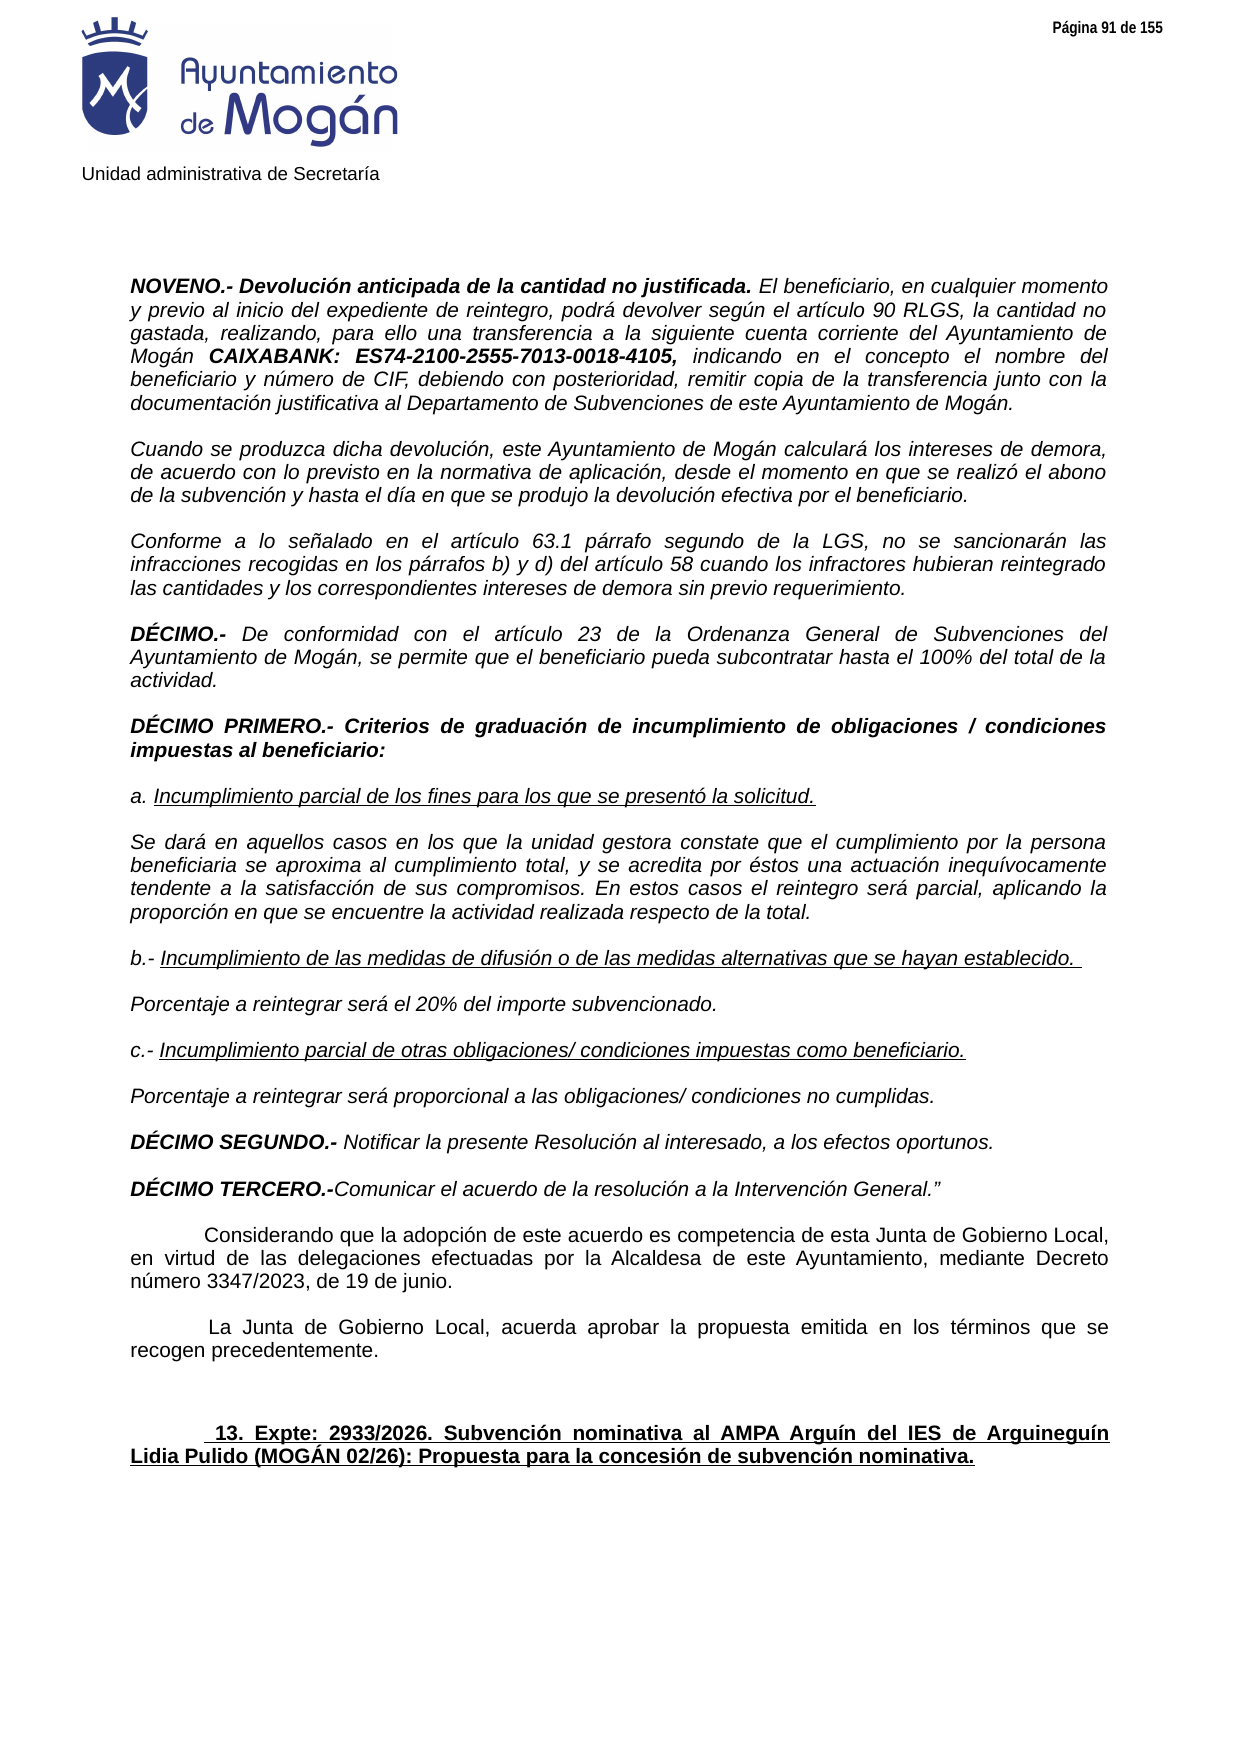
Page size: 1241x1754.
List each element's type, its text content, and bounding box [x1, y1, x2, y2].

picture [81, 17, 398, 153]
text DÉCIMO SEGUNDO.- Notificar la presente Resolución al interesado, a los efectos oportunos. [130, 1131, 1110, 1154]
text Porcentaje a reintegrar será el 20% del importe subvencionado. [130, 992, 1110, 1016]
text NOVENO.- Devolución anticipada de la cantidad no justificada. El beneficiario, en cualquier momento y previo al inicio del expediente de reintegro, podrá devolver según el artículo 90 RLGS, la cantidad no gastada, realizando, para ello una transferencia a la siguiente cuenta corriente del Ayuntamiento de Mogán CAIXABANK: ES74-2100-2555-7013-0018-4105, indicando en el concepto el nombre del beneficiario y número de CIF, debiendo con posterioridad, remitir copia de la transferencia junto con la documentación justificativa al Departamento de Subvenciones de este Ayuntamiento de Mogán. [130, 275, 1110, 414]
text Considerando que la adopción de este acuerdo es competencia de esta Junta de Gobierno Local, en virtud de las delegaciones efectuadas por la Alcaldesa de este Ayuntamiento, mediante Decreto número 3347/2023, de 19 de junio. [130, 1223, 1110, 1293]
text Porcentaje a reintegrar será proporcional a las obligaciones/ condiciones no cumplidas. [130, 1085, 1110, 1108]
text La Junta de Gobierno Local, acuerda aprobar la propuesta emitida en los términos que se recogen precedentemente. [130, 1316, 1110, 1362]
text Se dará en aquellos casos en los que la unidad gestora constate que el cumplimiento por la persona beneficiaria se aproxima al cumplimiento total, y se acredita por éstos una actuación inequívocamente tendente a la satisfacción de sus compromisos. En estos casos el reintegro será parcial, aplicando la proporción en que se encuentre la actividad realizada respecto de la total. [130, 831, 1110, 923]
text b.- Incumplimiento de las medidas de difusión o de las medidas alternativas que se hayan establecido. [130, 946, 1110, 969]
text a. Incumplimiento parcial de los fines para los que se presentó la solicitud. [130, 784, 1110, 808]
text DÉCIMO TERCERO.-Comunicar el acuerdo de la resolución a la Intervención General.” [130, 1177, 1110, 1200]
text DÉCIMO.- De conformidad con el artículo 23 de la Ordenanza General de Subvenciones del Ayuntamiento de Mogán, se permite que el beneficiario pueda subcontratar hasta el 100% del total de la actividad. [130, 622, 1110, 692]
text Conforme a lo señalado en el artículo 63.1 párrafo segundo de la LGS, no se sancionarán las infracciones recogidas en los párrafos b) y d) del artículo 58 cuando los infractores hubieran reintegrado las cantidades y los correspondientes intereses de demora sin previo requerimiento. [130, 530, 1110, 599]
text 13. Expte: 2933/2026. Subvención nominativa al AMPA Arguín del IES de Arguineguín Lidia Pulido (MOGÁN 02/26): Propuesta para la concesión de subvención nominativa. [130, 1421, 1110, 1468]
text DÉCIMO PRIMERO.- Criterios de graduación de incumplimiento de obligaciones / condiciones impuestas al beneficiario: [130, 715, 1110, 761]
text Cuando se produzca dicha devolución, este Ayuntamiento de Mogán calculará los intereses de demora, de acuerdo con lo previsto en la normativa de aplicación, desde el momento en que se realizó el abono de la subvención y hasta el día en que se produjo la devolución efectiva por el beneficiario. [130, 437, 1110, 507]
text c.- Incumplimiento parcial de otras obligaciones/ condiciones impuestas como beneficiario. [130, 1039, 1110, 1062]
